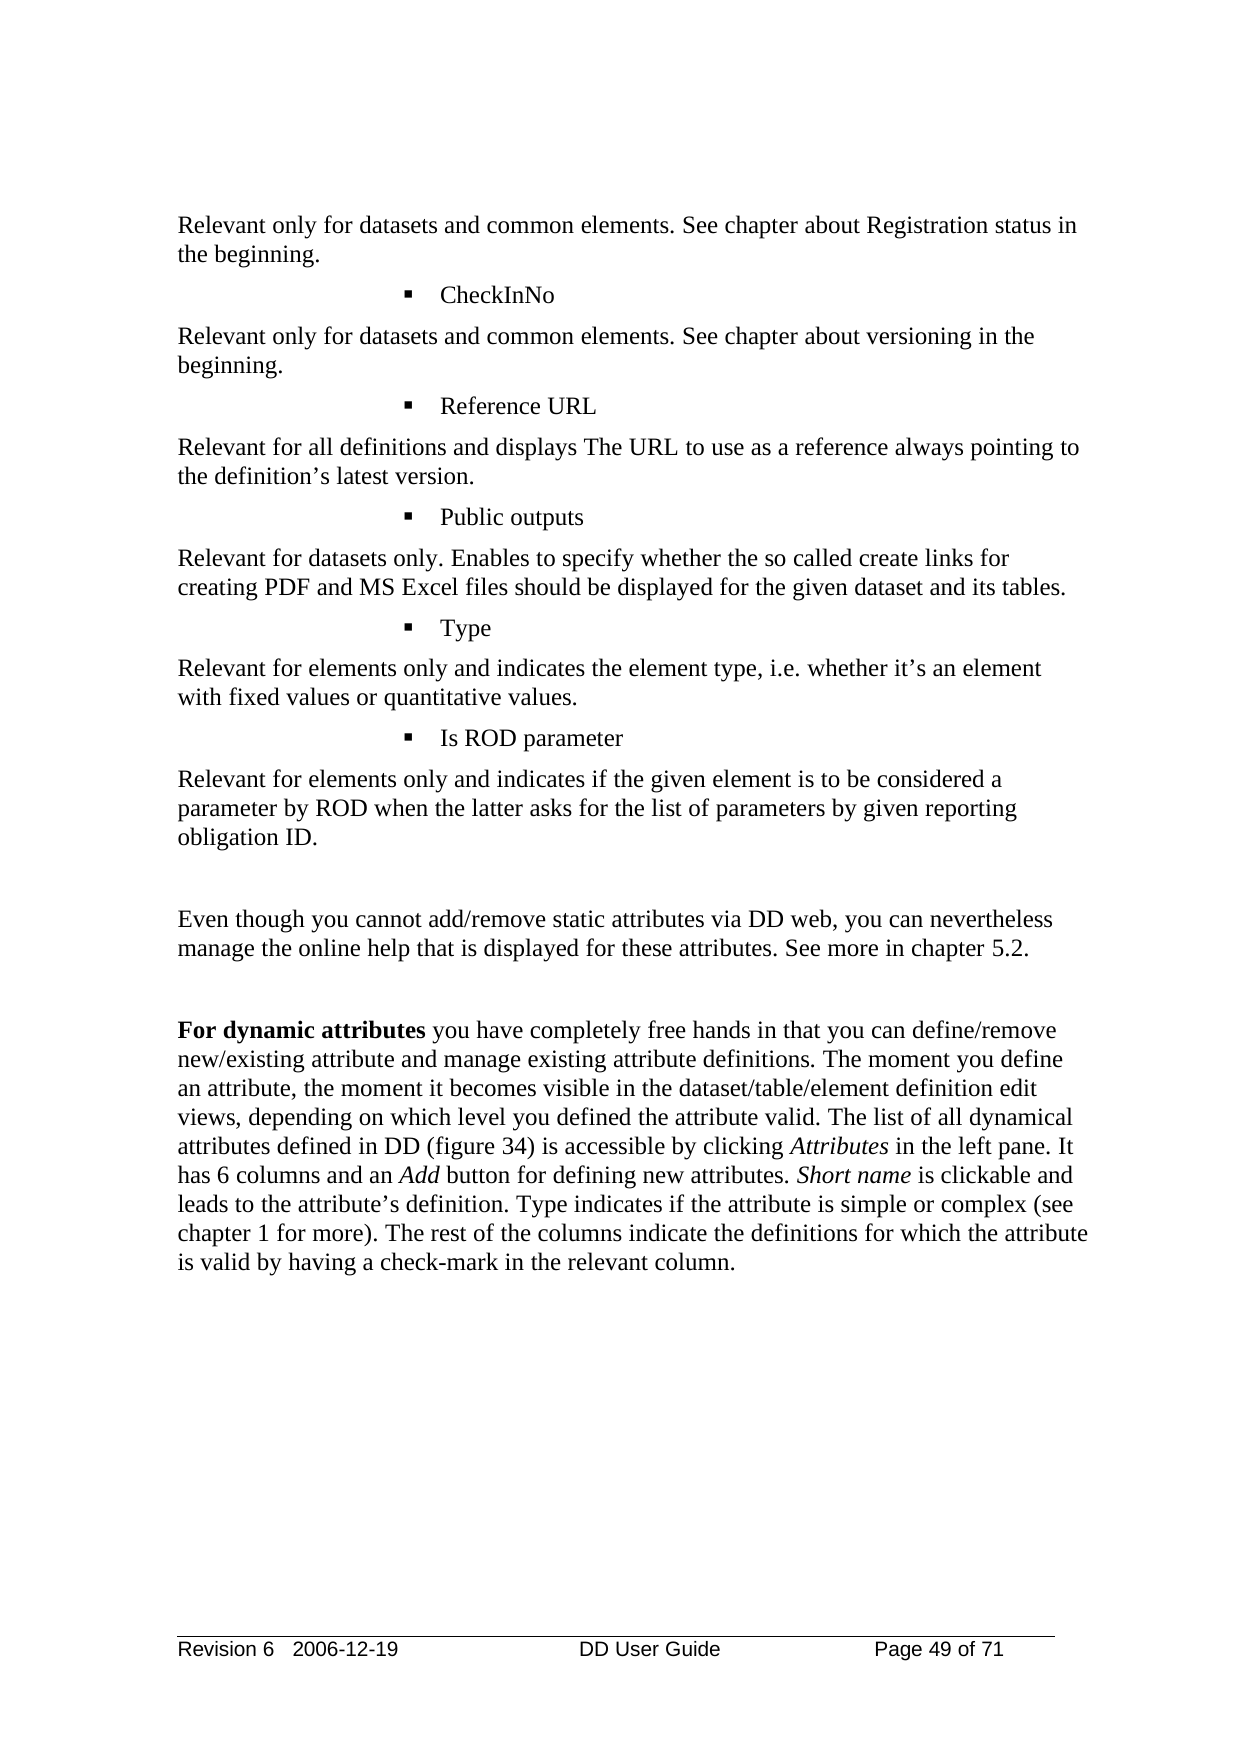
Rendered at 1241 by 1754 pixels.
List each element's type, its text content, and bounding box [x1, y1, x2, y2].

text For dynamic attributes you have completely free hands in that you can define/remove new/existing attribute and manage existing attribute definitions. The moment you define an attribute, the moment it becomes visible in the dataset/table/element definition edit views, depending on which level you defined the attribute valid. The list of all dynamical attributes defined in DD (figure 34) is accessible by clicking Attributes in the left pane. It has 6 columns and an Add button for defining new attributes. Short name is clickable and leads to the attribute’s definition. Type indicates if the attribute is simple or complex (see chapter 1 for more). The rest of the columns indicate the definitions for which the attribute is valid by having a check-mark in the relevant column. [177, 1014, 1092, 1276]
text Relevant for elements only and indicates the element type, i.e. whether it’s an element with fixed values or quantitative values. [177, 653, 1092, 711]
text Even though you cannot add/remove static attributes via DD web, you can nevertheless manage the online help that is displayed for these attributes. See more in chapter 5.2. [177, 904, 1092, 962]
list Public outputs [402, 502, 1092, 531]
list CheckInNo [402, 280, 1092, 309]
list Type [402, 612, 1092, 641]
text Relevant for elements only and indicates if the given element is to be considered a parameter by ROD when the latter asks for the list of parameters by given reporting obligation ID. [177, 764, 1092, 851]
list Reference URL [402, 391, 1092, 420]
text Relevant only for datasets and common elements. See chapter about versioning in the beginning. [177, 321, 1092, 379]
text Relevant for all definitions and displays The URL to use as a reference always pointing to the definition’s latest version. [177, 432, 1092, 490]
text Relevant for datasets only. Enables to specify whether the so called create links for creating PDF and MS Excel files should be displayed for the given dataset and its tables. [177, 542, 1092, 601]
list Is ROD parameter [402, 723, 1092, 752]
text Relevant only for datasets and common elements. See chapter about Registration status in the beginning. [177, 210, 1092, 268]
